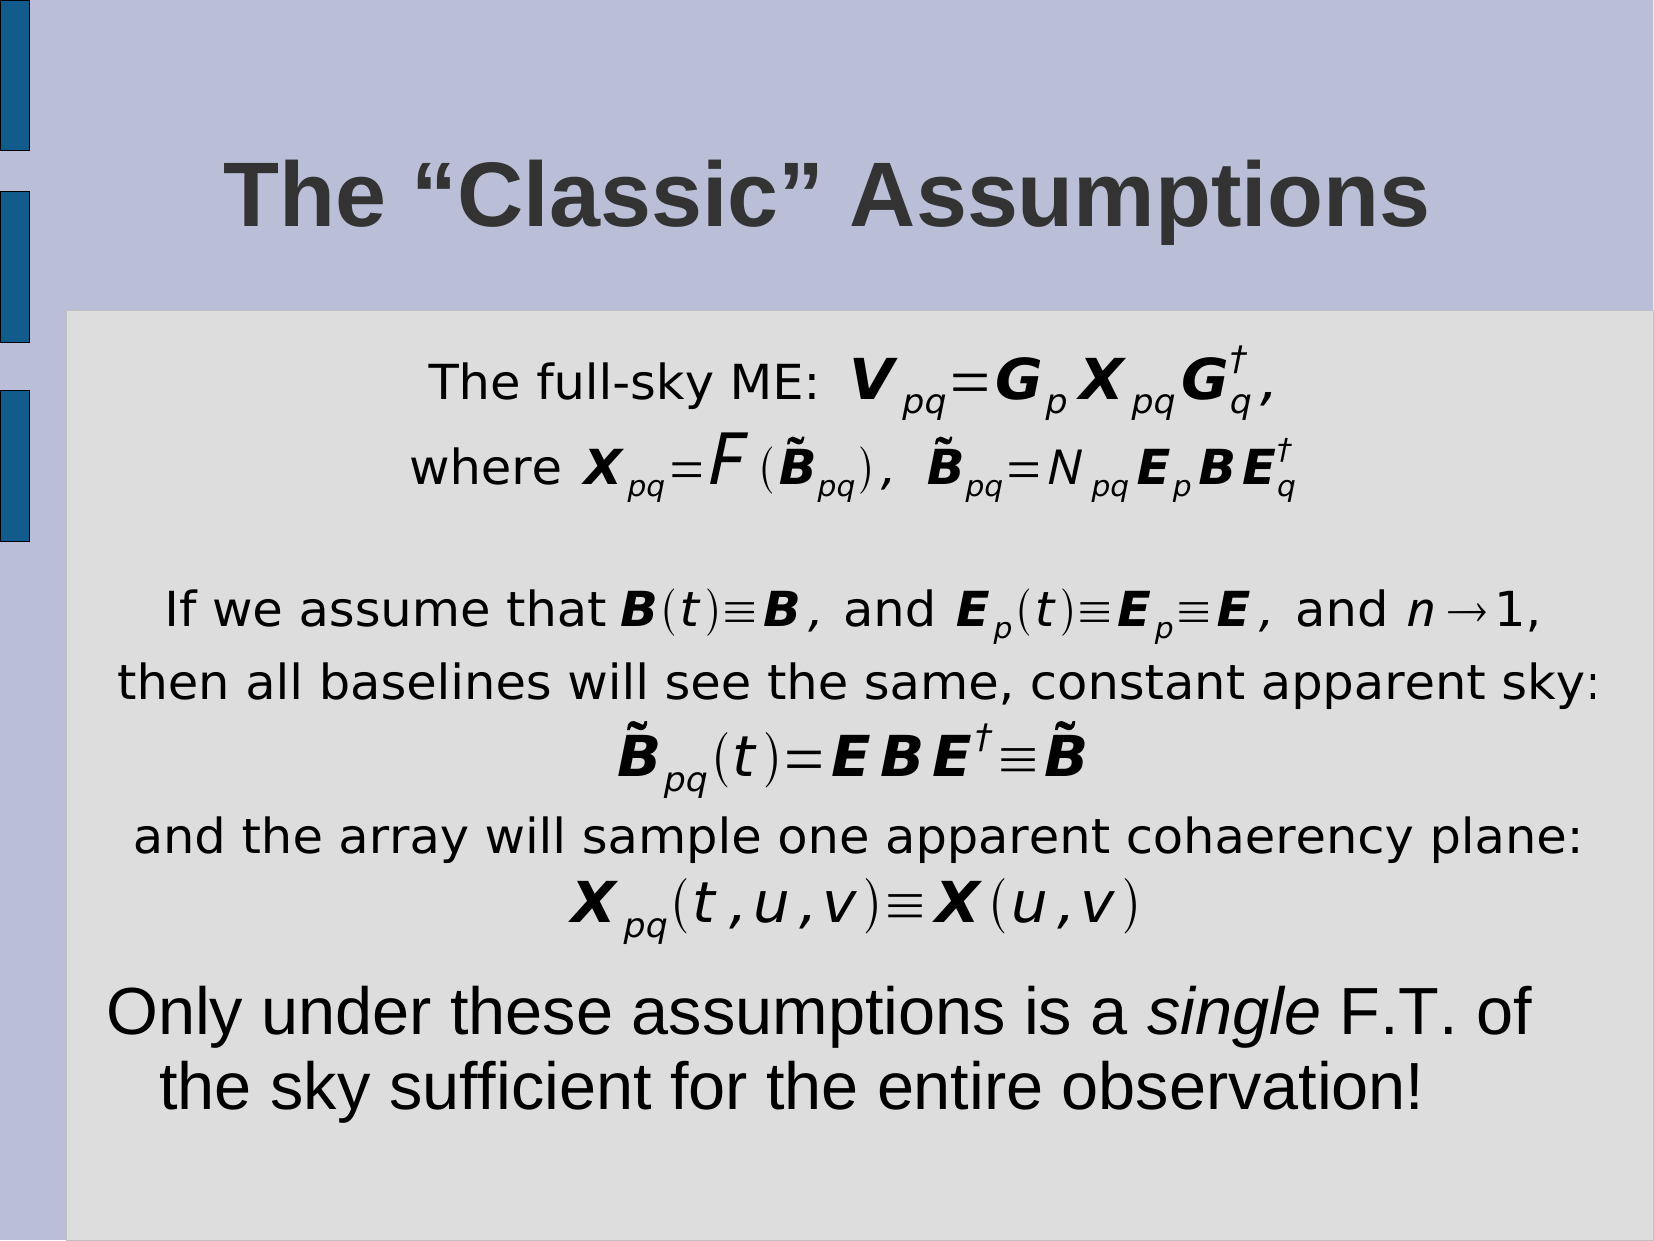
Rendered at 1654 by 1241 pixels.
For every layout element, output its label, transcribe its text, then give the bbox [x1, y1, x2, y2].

list Only under these assumptions is a single F.T. of the sky sufficient for the entire observation! [88, 974, 1625, 1208]
chart [109, 338, 1595, 945]
title The “Classic” Assumptions [121, 91, 1534, 299]
